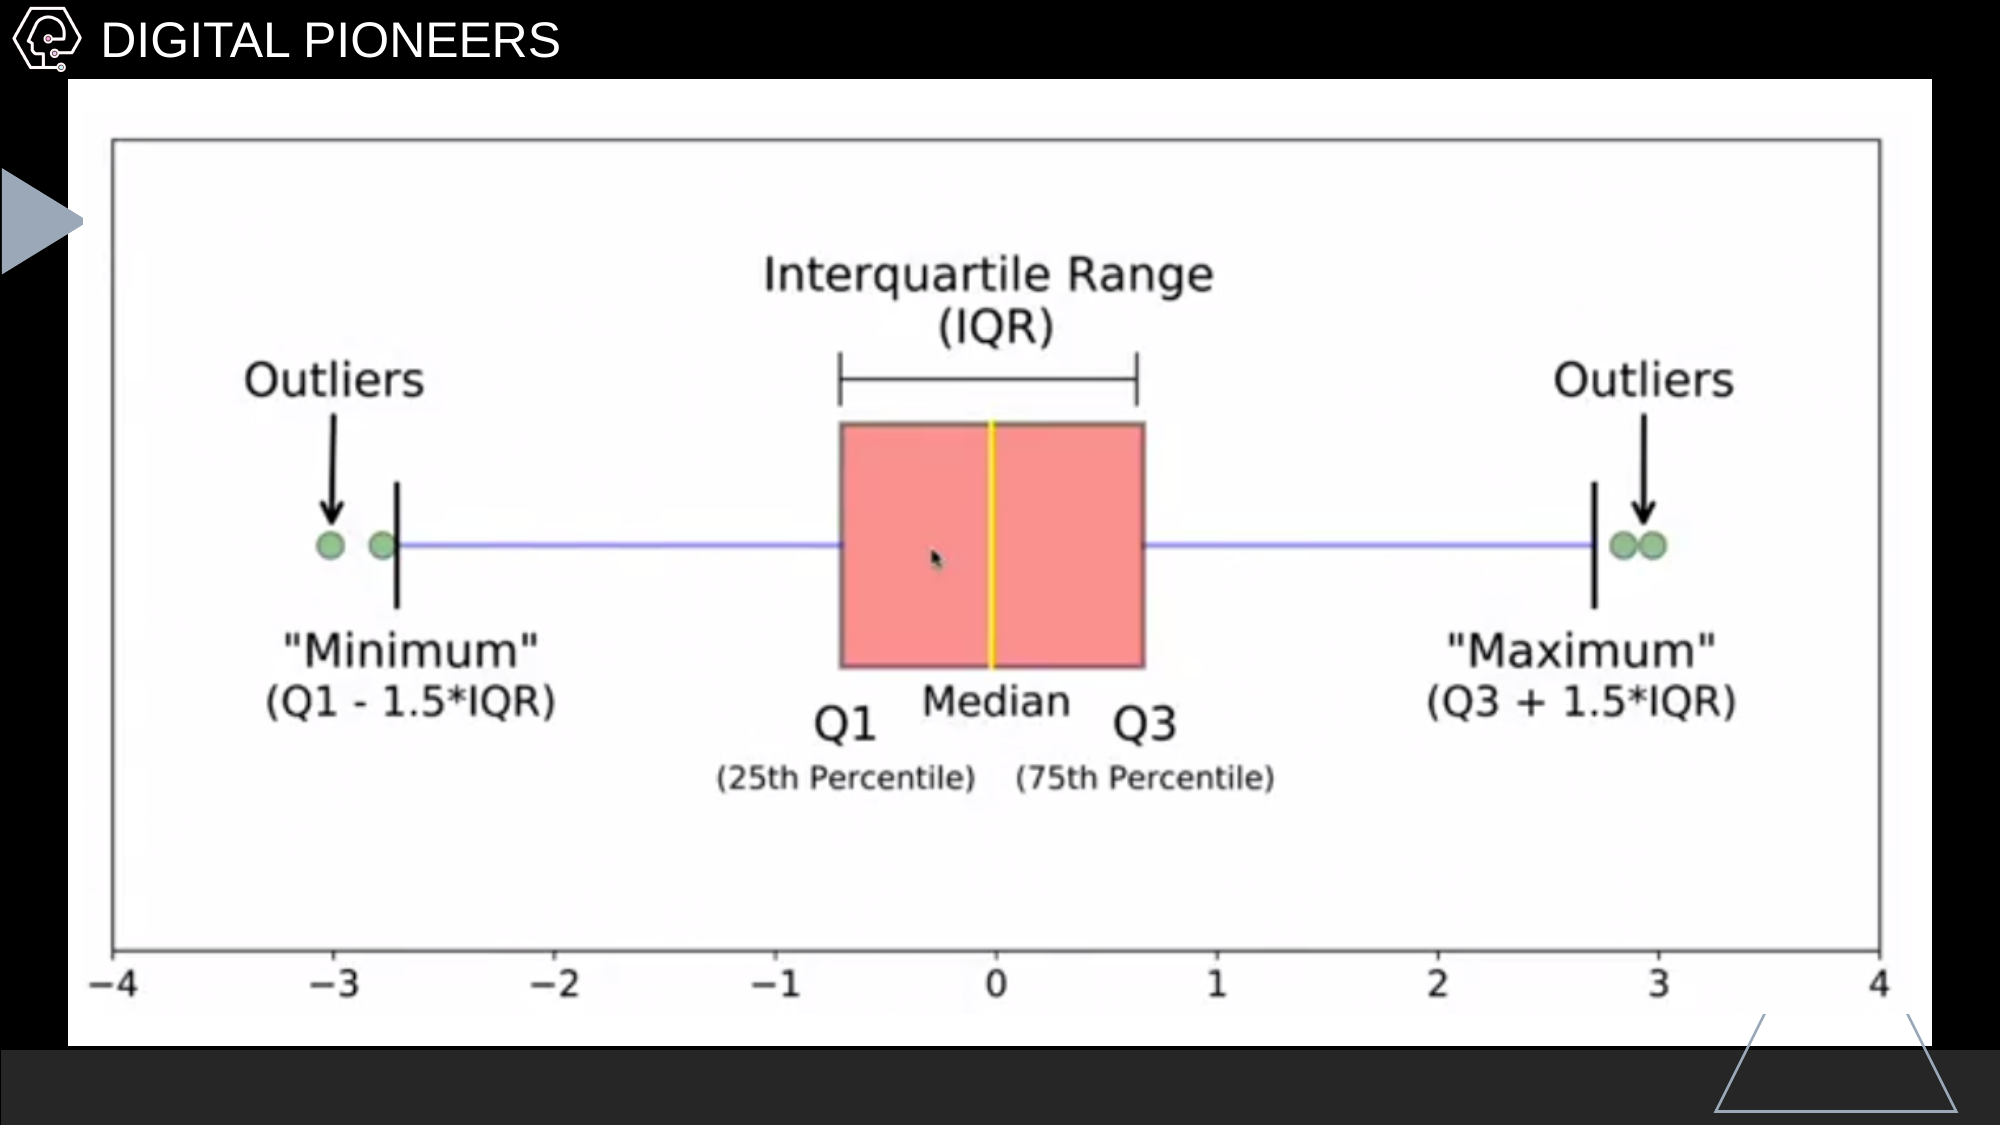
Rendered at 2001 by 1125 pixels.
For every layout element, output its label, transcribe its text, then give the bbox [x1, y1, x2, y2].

text_box DIGITAL PIONEERS [85, 0, 596, 76]
picture [83, 111, 1911, 1014]
picture [7, 5, 85, 73]
